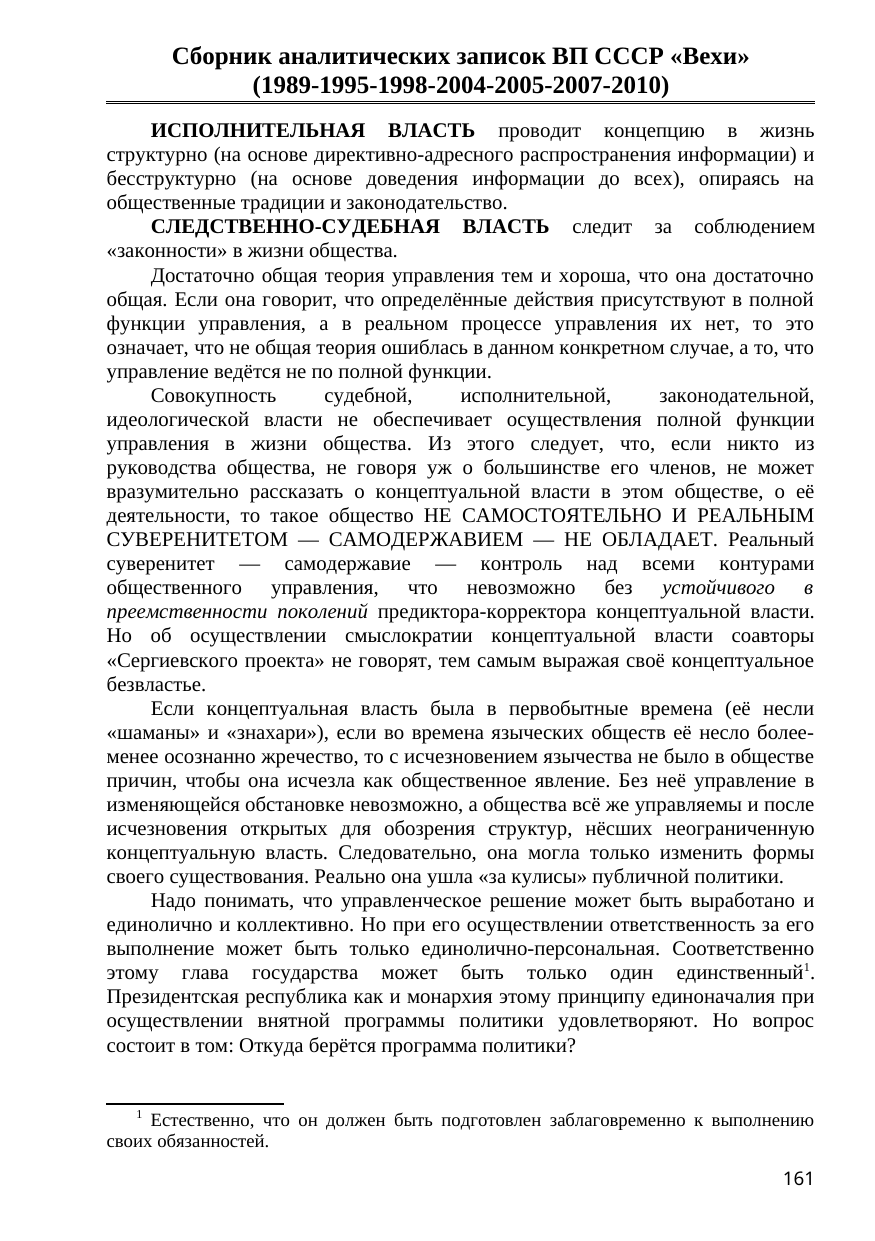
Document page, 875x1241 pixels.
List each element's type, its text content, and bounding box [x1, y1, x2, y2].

text Совокупность судебной, исполнительной, законодательной, идеологической власти не обеспечивает осуществления полной функции управления в жизни общества. Из этого следует, что, если никто из руководства общества, не говоря уж о большинстве его членов, не может вразумительно рассказать о концептуальной власти в этом обществе, о её деятельности, то такое общество НЕ САМОСТОЯТЕЛЬНО И РЕАЛЬНЫМ СУВЕРЕНИТЕТОМ — САМОДЕРЖАВИЕМ — НЕ ОБЛАДАЕТ. Реальный суверенитет — самодержавие — контроль над всеми контурами общественного управления, что невозможно без устойчивого в преемственности поколений предиктора-корректора концептуальной власти. Но об осуществлении смыслократии концептуальной власти соавторы «Сергиевского проекта» не говорят, тем самым выражая своё концептуальное безвластье. [106, 383, 815, 696]
text СЛЕДСТВЕННО-СУДЕБНАЯ ВЛАСТЬ следит за соблюдением «законности» в жизни общества. [106, 214, 815, 262]
text Естественно, что он должен быть подготовлен заблаговременно к выполнению своих обязанностей. [106, 1110, 815, 1152]
text Если концептуальная власть была в первобытные времена (её несли «шаманы» и «знахари»), если во времена языческих обществ её несло более-менее осознанно жречество, то с исчезновением язычества не было в обществе причин, чтобы она исчезла как общественное явление. Без неё управление в изменяющейся обстановке невозможно, а общества всё же управляемы и после исчезновения открытых для обозрения структур, нёсших неограниченную концептуальную власть. Следовательно, она могла только изменить формы своего существования. Реально она ушла «за кулисы» публичной политики. [106, 696, 815, 888]
text Достаточно общая теория управления тем и хороша, что она достаточно общая. Если она говорит, что определённые действия присутствуют в полной функции управления, а в реальном процессе управления их нет, то это означает, что не общая теория ошиблась в данном конкретном случае, а то, что управление ведётся не по полной функции. [106, 262, 815, 383]
text Надо понимать, что управленческое решение может быть выработано и единолично и коллективно. Но при его осуществлении ответственность за его выполнение может быть только единолично-персональная. Соответственно этому глава государства может быть только один единственный. Президентская республика как и монархия этому принципу единоначалия при осуществлении внятной программы политики удовлетворяют. Но вопрос состоит в том: Откуда берётся программа политики? [106, 888, 815, 1057]
text ИСПОЛНИТЕЛЬНАЯ ВЛАСТЬ проводит концепцию в жизнь структурно (на основе директивно-адресного распространения информации) и бесструктурно (на основе доведения информации до всех), опираясь на общественные традиции и законодательство. [106, 118, 815, 214]
